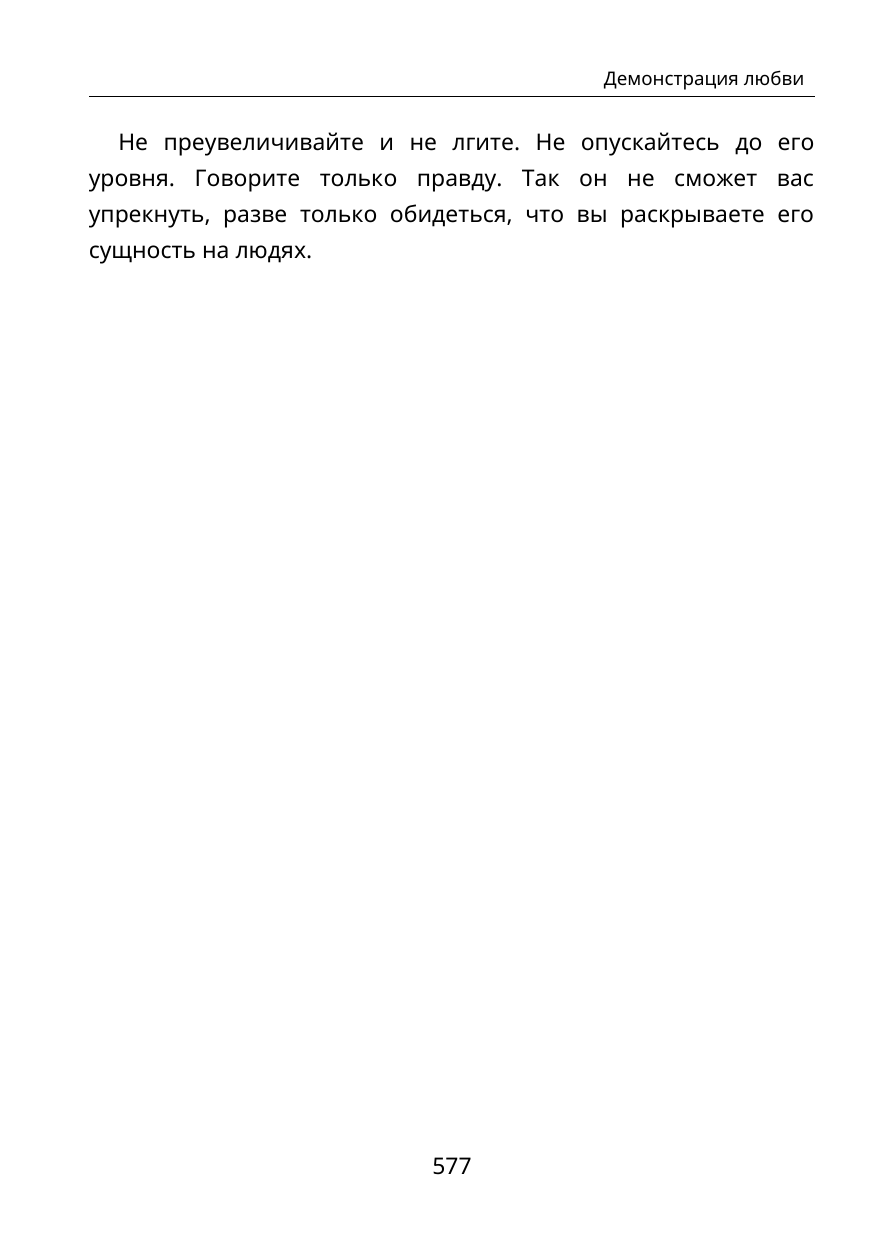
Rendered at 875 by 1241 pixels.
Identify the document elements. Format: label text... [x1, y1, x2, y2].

text Не преувеличивайте и не лгите. Не опускайтесь до его уровня. Говорите только правду. Так он не сможет вас упрекнуть, разве только обидеться, что вы раскрываете его сущность на людях. [88, 126, 815, 265]
